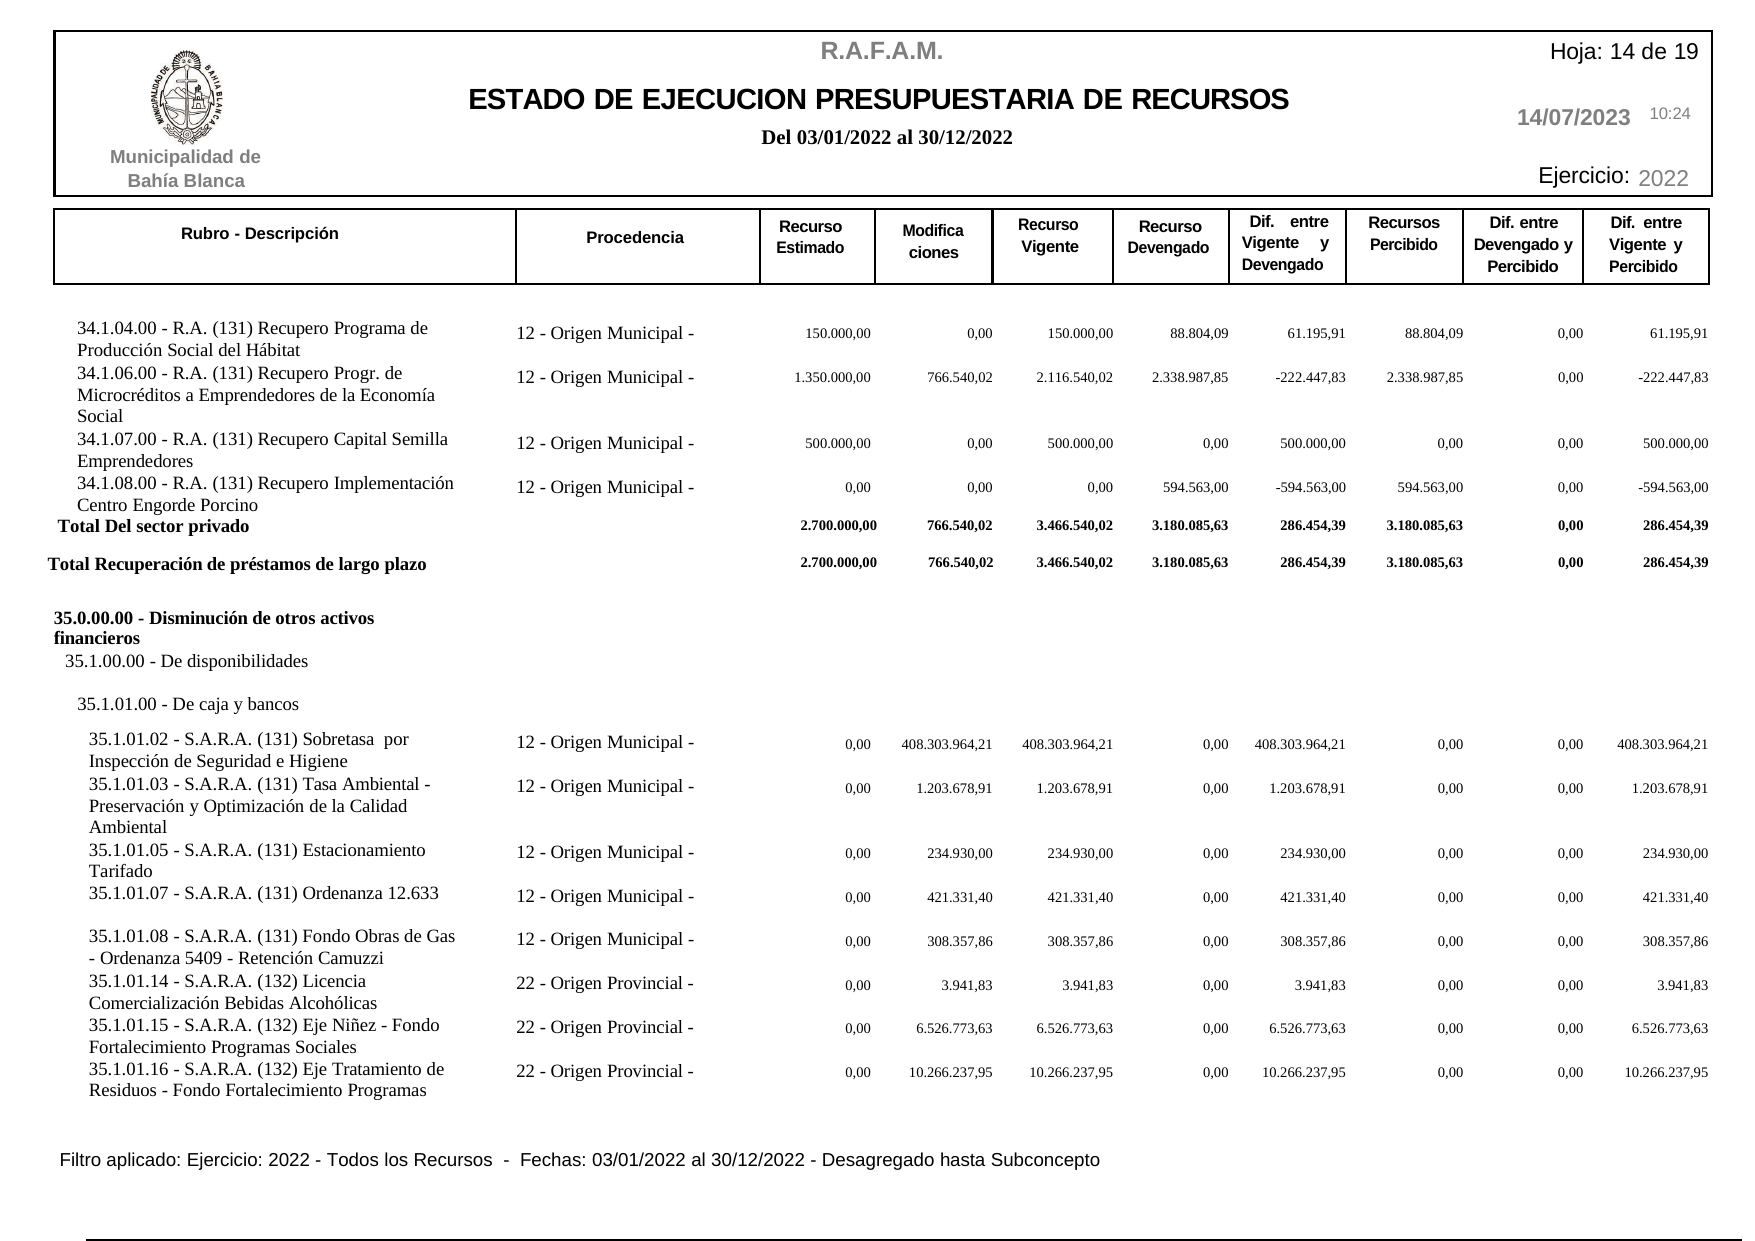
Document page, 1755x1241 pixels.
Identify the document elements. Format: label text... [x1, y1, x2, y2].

table_header Procedencia [517, 210, 759, 283]
table_cell [487, 516, 745, 546]
table_cell 0,00 [771, 1014, 886, 1058]
table_header 0,00 [1392, 720, 1510, 773]
table_cell 0,00 [1392, 839, 1510, 882]
table_cell 308.357,86 [886, 917, 1007, 970]
table_cell 0,00 [1158, 1058, 1242, 1101]
table_cell [886, 817, 1007, 838]
table_cell [1611, 406, 1714, 428]
table_cell 0,00 [1158, 970, 1242, 1014]
table_cell [1133, 630, 1252, 649]
table_header 408.303.964,21 [1600, 720, 1714, 773]
table_cell [487, 406, 745, 428]
table_cell 421.331,40 [1600, 883, 1714, 917]
table_cell 3.941,83 [1007, 970, 1158, 1014]
table_cell 234.930,00 [1600, 839, 1714, 882]
table_cell 35.0.00.00 - Disminución de otros activos [41, 592, 487, 630]
table_cell 0,00 [1510, 1014, 1600, 1058]
table_cell 594.563,00 [1366, 472, 1510, 516]
table_cell [1611, 592, 1714, 630]
table_cell 3.941,83 [1600, 970, 1714, 1014]
table_cell [1133, 406, 1252, 428]
table_cell 3.941,83 [886, 970, 1007, 1014]
table_cell [1252, 406, 1366, 428]
table_cell [902, 592, 1015, 630]
table_cell 308.357,86 [1007, 917, 1158, 970]
table_cell 3.466.540,02 [1015, 516, 1132, 546]
table_cell Total Recuperación de préstamos de largo plazo [41, 546, 487, 592]
table_cell 0,00 [771, 839, 886, 882]
table_cell [1252, 592, 1366, 630]
table_header 150.000,00 [1015, 309, 1132, 362]
table_cell 0,00 [1510, 1058, 1600, 1101]
table_cell 0,00 [771, 773, 886, 817]
table_header 0,00 [1510, 720, 1600, 773]
table_cell Total Del sector privado [41, 516, 487, 546]
table_cell 12 - Origen Municipal - [487, 839, 771, 882]
table_cell 2.338.987,85 [1366, 362, 1510, 406]
table_cell 12 - Origen Municipal - [487, 773, 771, 817]
table_cell 35.1.01.03 - S.A.R.A. (131) Tasa Ambiental - Preservación y Optimización de la Calidad [83, 773, 487, 817]
table_cell 286.454,39 [1252, 516, 1366, 546]
table_cell 3.941,83 [1242, 970, 1392, 1014]
table_cell 0,00 [1510, 773, 1600, 817]
table_cell 0,00 [1392, 1058, 1510, 1101]
table_cell [487, 546, 745, 592]
table_cell 0,00 [1392, 970, 1510, 1014]
table_header 0,00 [902, 309, 1015, 362]
table_cell 6.526.773,63 [1242, 1014, 1392, 1058]
table_header 34.1.04.00 - R.A. (131) Recupero Programa de Producción Social del Hábitat [41, 309, 487, 362]
table_cell [902, 406, 1015, 428]
table_header Dif. entre Vigente y Percibido [1584, 210, 1708, 283]
table_cell 234.930,00 [1242, 839, 1392, 882]
table_cell 22 - Origen Provincial - [487, 1058, 771, 1101]
text 35.1.00.00 - De disponibilidades [65, 650, 1725, 672]
table_cell [1366, 592, 1510, 630]
table_cell [1015, 406, 1132, 428]
table_cell 308.357,86 [1242, 917, 1392, 970]
table_cell 3.180.085,63 [1133, 516, 1252, 546]
table_header Recurso Devengado [1114, 210, 1228, 283]
table_cell [1366, 406, 1510, 428]
table_cell Social [41, 406, 487, 428]
table_cell [1252, 630, 1366, 649]
table_cell 500.000,00 [1611, 428, 1714, 472]
table_cell 34.1.06.00 - R.A. (131) Recupero Progr. de Microcréditos a Emprendedores de la Economía [41, 362, 487, 406]
table_cell 0,00 [771, 917, 886, 970]
table_cell 3.180.085,63 [1133, 546, 1252, 592]
table_cell 421.331,40 [1242, 883, 1392, 917]
table_cell 0,00 [1392, 773, 1510, 817]
table_cell 0,00 [1510, 970, 1600, 1014]
text 35.1.01.00 - De caja y bancos [77, 692, 1725, 714]
table_cell 0,00 [1510, 546, 1611, 592]
table_cell 34.1.07.00 - R.A. (131) Recupero Capital Semilla Emprendedores [41, 428, 487, 472]
table_cell 22 - Origen Provincial - [487, 970, 771, 1014]
table_header 408.303.964,21 [1007, 720, 1158, 773]
table_cell [1158, 817, 1242, 838]
table_cell 766.540,02 [902, 362, 1015, 406]
table_cell 0,00 [771, 883, 886, 917]
table_cell [1510, 630, 1611, 649]
table_cell 2.116.540,02 [1015, 362, 1132, 406]
table_cell 0,00 [1158, 839, 1242, 882]
table_cell 0,00 [902, 428, 1015, 472]
table_cell 0,00 [1510, 917, 1600, 970]
table_cell 12 - Origen Municipal - [487, 917, 771, 970]
table_cell [1366, 630, 1510, 649]
table_cell 6.526.773,63 [1007, 1014, 1158, 1058]
table_cell 421.331,40 [886, 883, 1007, 917]
table_cell [1600, 817, 1714, 838]
table_cell 10.266.237,95 [1007, 1058, 1158, 1101]
table_cell 0,00 [771, 1058, 886, 1101]
table_cell 594.563,00 [1133, 472, 1252, 516]
table_cell 0,00 [771, 970, 886, 1014]
table_cell 1.203.678,91 [886, 773, 1007, 817]
table_cell 0,00 [1158, 1014, 1242, 1058]
table_header 0,00 [1510, 309, 1611, 362]
table_cell 34.1.08.00 - R.A. (131) Recupero Implementación Centro Engorde Porcino [41, 472, 487, 516]
table_cell [745, 406, 902, 428]
table_cell 3.180.085,63 [1366, 546, 1510, 592]
table_header 88.804,09 [1133, 309, 1252, 362]
table_cell 10.266.237,95 [1242, 1058, 1392, 1101]
table_header 408.303.964,21 [1242, 720, 1392, 773]
table_header Recurso Estimado [761, 210, 874, 283]
table_cell 35.1.01.15 - S.A.R.A. (132) Eje Niñez - Fondo Fortalecimiento Programas Sociales [83, 1014, 487, 1058]
table_cell 3.466.540,02 [1015, 546, 1132, 592]
table_cell 2.700.000,00 [745, 546, 902, 592]
table_cell 500.000,00 [1015, 428, 1132, 472]
table_cell 0,00 [1510, 839, 1600, 882]
table_cell 35.1.01.16 - S.A.R.A. (132) Eje Tratamiento de Residuos - Fondo Fortalecimiento Programas [83, 1058, 487, 1101]
table_cell financieros [41, 630, 487, 649]
table_header 0,00 [771, 720, 886, 773]
table_cell 10.266.237,95 [1600, 1058, 1714, 1101]
table_cell 0,00 [1510, 472, 1611, 516]
table_cell 0,00 [1158, 773, 1242, 817]
table_cell 0,00 [1158, 883, 1242, 917]
table_cell [487, 630, 745, 649]
table_cell 22 - Origen Provincial - [487, 1014, 771, 1058]
table_cell 0,00 [1510, 516, 1611, 546]
table_cell 234.930,00 [886, 839, 1007, 882]
table_cell 234.930,00 [1007, 839, 1158, 882]
table_cell 12 - Origen Municipal - [487, 362, 745, 406]
table_cell -594.563,00 [1611, 472, 1714, 516]
table_cell 2.338.987,85 [1133, 362, 1252, 406]
table_cell 12 - Origen Municipal - [487, 428, 745, 472]
table_cell 0,00 [1392, 883, 1510, 917]
table_cell 1.203.678,91 [1007, 773, 1158, 817]
table_cell 0,00 [1015, 472, 1132, 516]
table_cell 1.203.678,91 [1600, 773, 1714, 817]
table_cell [1510, 406, 1611, 428]
table_cell 35.1.01.07 - S.A.R.A. (131) Ordenanza 12.633 [83, 883, 487, 917]
table_header 61.195,91 [1252, 309, 1366, 362]
table_cell 766.540,02 [902, 546, 1015, 592]
table_cell -222.447,83 [1252, 362, 1366, 406]
table_cell 35.1.01.05 - S.A.R.A. (131) Estacionamiento Tarifado [83, 839, 487, 882]
table_header 61.195,91 [1611, 309, 1714, 362]
table_header 408.303.964,21 [886, 720, 1007, 773]
table_cell 286.454,39 [1611, 546, 1714, 592]
table_cell 0,00 [1158, 917, 1242, 970]
table_header Recursos Percibido [1347, 210, 1462, 283]
table_cell 286.454,39 [1252, 546, 1366, 592]
table_cell 500.000,00 [745, 428, 902, 472]
table_cell 12 - Origen Municipal - [487, 883, 771, 917]
table_cell [1007, 817, 1158, 838]
table_cell 0,00 [1510, 428, 1611, 472]
table_header 12 - Origen Municipal - [487, 720, 771, 773]
table_cell [1510, 592, 1611, 630]
table_cell [1392, 817, 1510, 838]
table_header 88.804,09 [1366, 309, 1510, 362]
table_header Dif. entre Devengado y Percibido [1464, 210, 1582, 283]
table_cell 0,00 [1133, 428, 1252, 472]
table_cell 1.203.678,91 [1242, 773, 1392, 817]
table_header 12 - Origen Municipal - [487, 309, 745, 362]
table_cell 0,00 [1366, 428, 1510, 472]
table_cell [1015, 630, 1132, 649]
table_cell 12 - Origen Municipal - [487, 472, 745, 516]
table_cell 6.526.773,63 [1600, 1014, 1714, 1058]
table_header 150.000,00 [745, 309, 902, 362]
table_cell -222.447,83 [1611, 362, 1714, 406]
table_header Modifica ciones [876, 210, 991, 283]
table_cell 6.526.773,63 [886, 1014, 1007, 1058]
table_cell 0,00 [745, 472, 902, 516]
table_cell [1242, 817, 1392, 838]
table_cell [902, 630, 1015, 649]
table_cell [745, 630, 902, 649]
table_header 0,00 [1158, 720, 1242, 773]
table_cell [1015, 592, 1132, 630]
table_cell [1133, 592, 1252, 630]
table_cell -594.563,00 [1252, 472, 1366, 516]
table_cell 286.454,39 [1611, 516, 1714, 546]
table_cell 0,00 [1392, 1014, 1510, 1058]
table_cell 308.357,86 [1600, 917, 1714, 970]
table_cell [487, 592, 745, 630]
table_cell [1510, 817, 1600, 838]
table_cell 2.700.000,00 [745, 516, 902, 546]
table_header Dif. entre Vigente y Devengado [1230, 210, 1345, 283]
table_cell 500.000,00 [1252, 428, 1366, 472]
table_cell 0,00 [902, 472, 1015, 516]
table_cell 0,00 [1392, 917, 1510, 970]
table_cell 35.1.01.08 - S.A.R.A. (131) Fondo Obras de Gas - Ordenanza 5409 - Retención Camuzzi [83, 917, 487, 970]
table_cell [487, 817, 771, 838]
table_cell 421.331,40 [1007, 883, 1158, 917]
table_cell 3.180.085,63 [1366, 516, 1510, 546]
table_cell 0,00 [1510, 362, 1611, 406]
table_cell 35.1.01.14 - S.A.R.A. (132) Licencia Comercialización Bebidas Alcohólicas [83, 970, 487, 1014]
table_cell [1611, 630, 1714, 649]
table_header Rubro - Descripción [55, 210, 515, 283]
table_cell [771, 817, 886, 838]
table_cell 10.266.237,95 [886, 1058, 1007, 1101]
table_cell Ambiental [83, 817, 487, 838]
table_cell 0,00 [1510, 883, 1600, 917]
table_header 35.1.01.02 - S.A.R.A. (131) Sobretasa por Inspección de Seguridad e Higiene [83, 720, 487, 773]
table_cell 1.350.000,00 [745, 362, 902, 406]
table_cell 766.540,02 [902, 516, 1015, 546]
table_header Recurso Vigente [994, 210, 1112, 283]
table_cell [745, 592, 902, 630]
